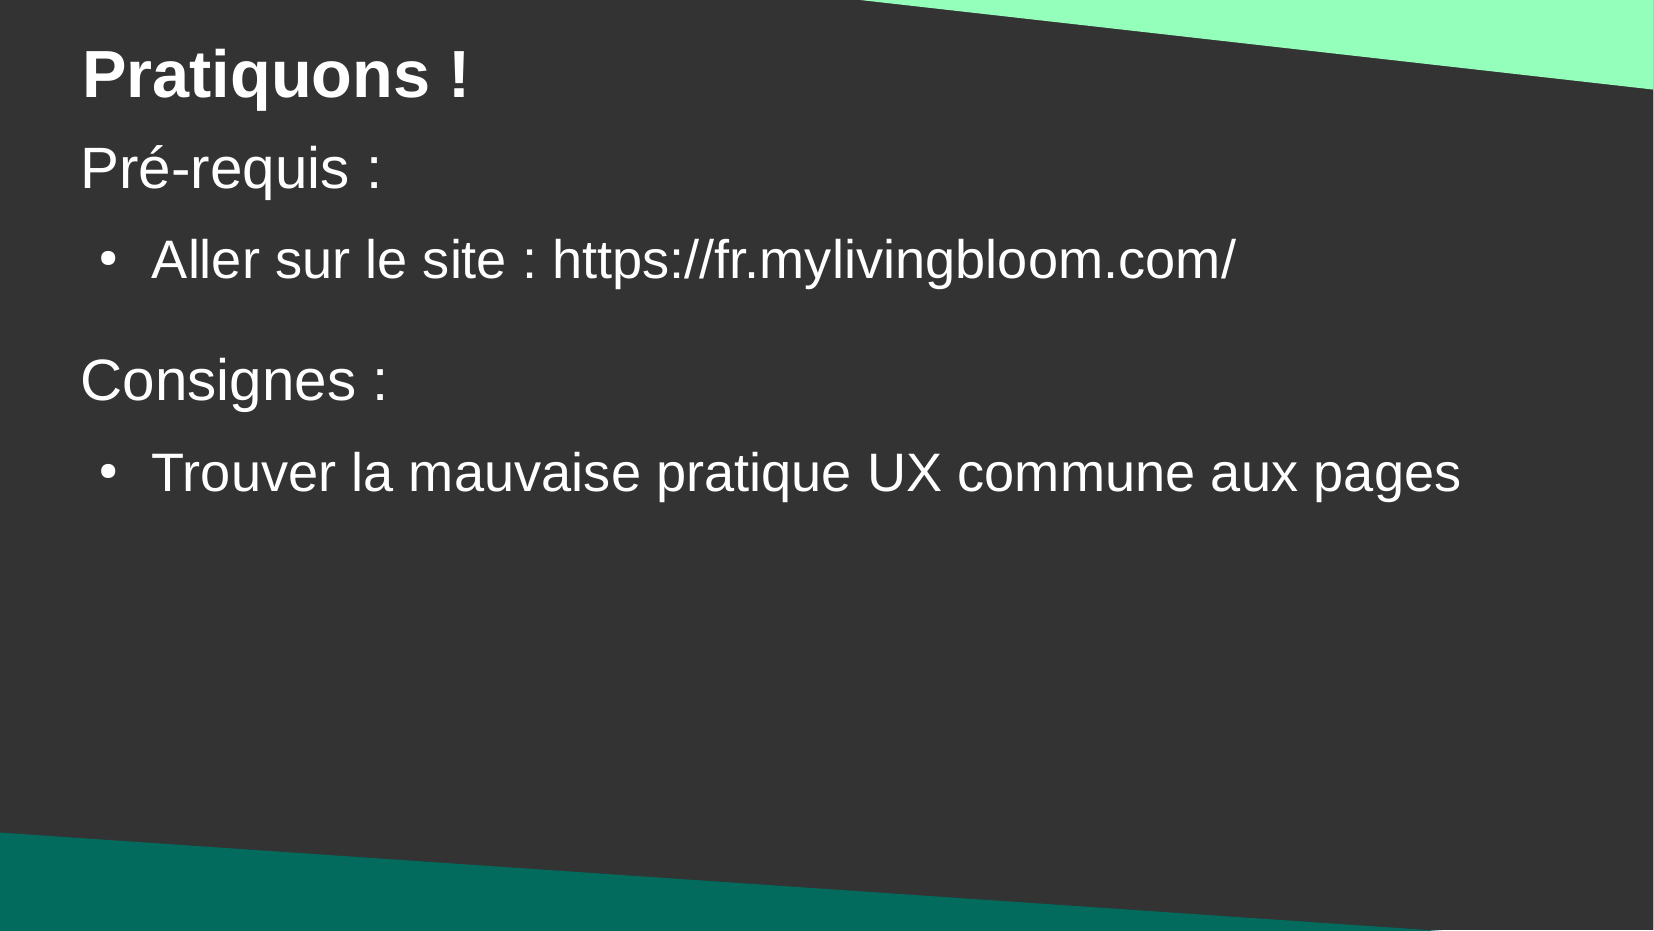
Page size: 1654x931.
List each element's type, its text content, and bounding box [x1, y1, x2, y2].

list Consignes : Trouver la mauvaise pratique UX commune aux pages [80, 348, 1620, 508]
title Pratiquons ! [82, 37, 1571, 114]
list Pré-requis : Aller sur le site : https://fr.mylivingbloom.com/ [80, 135, 1620, 308]
text_box [860, 0, 1654, 90]
